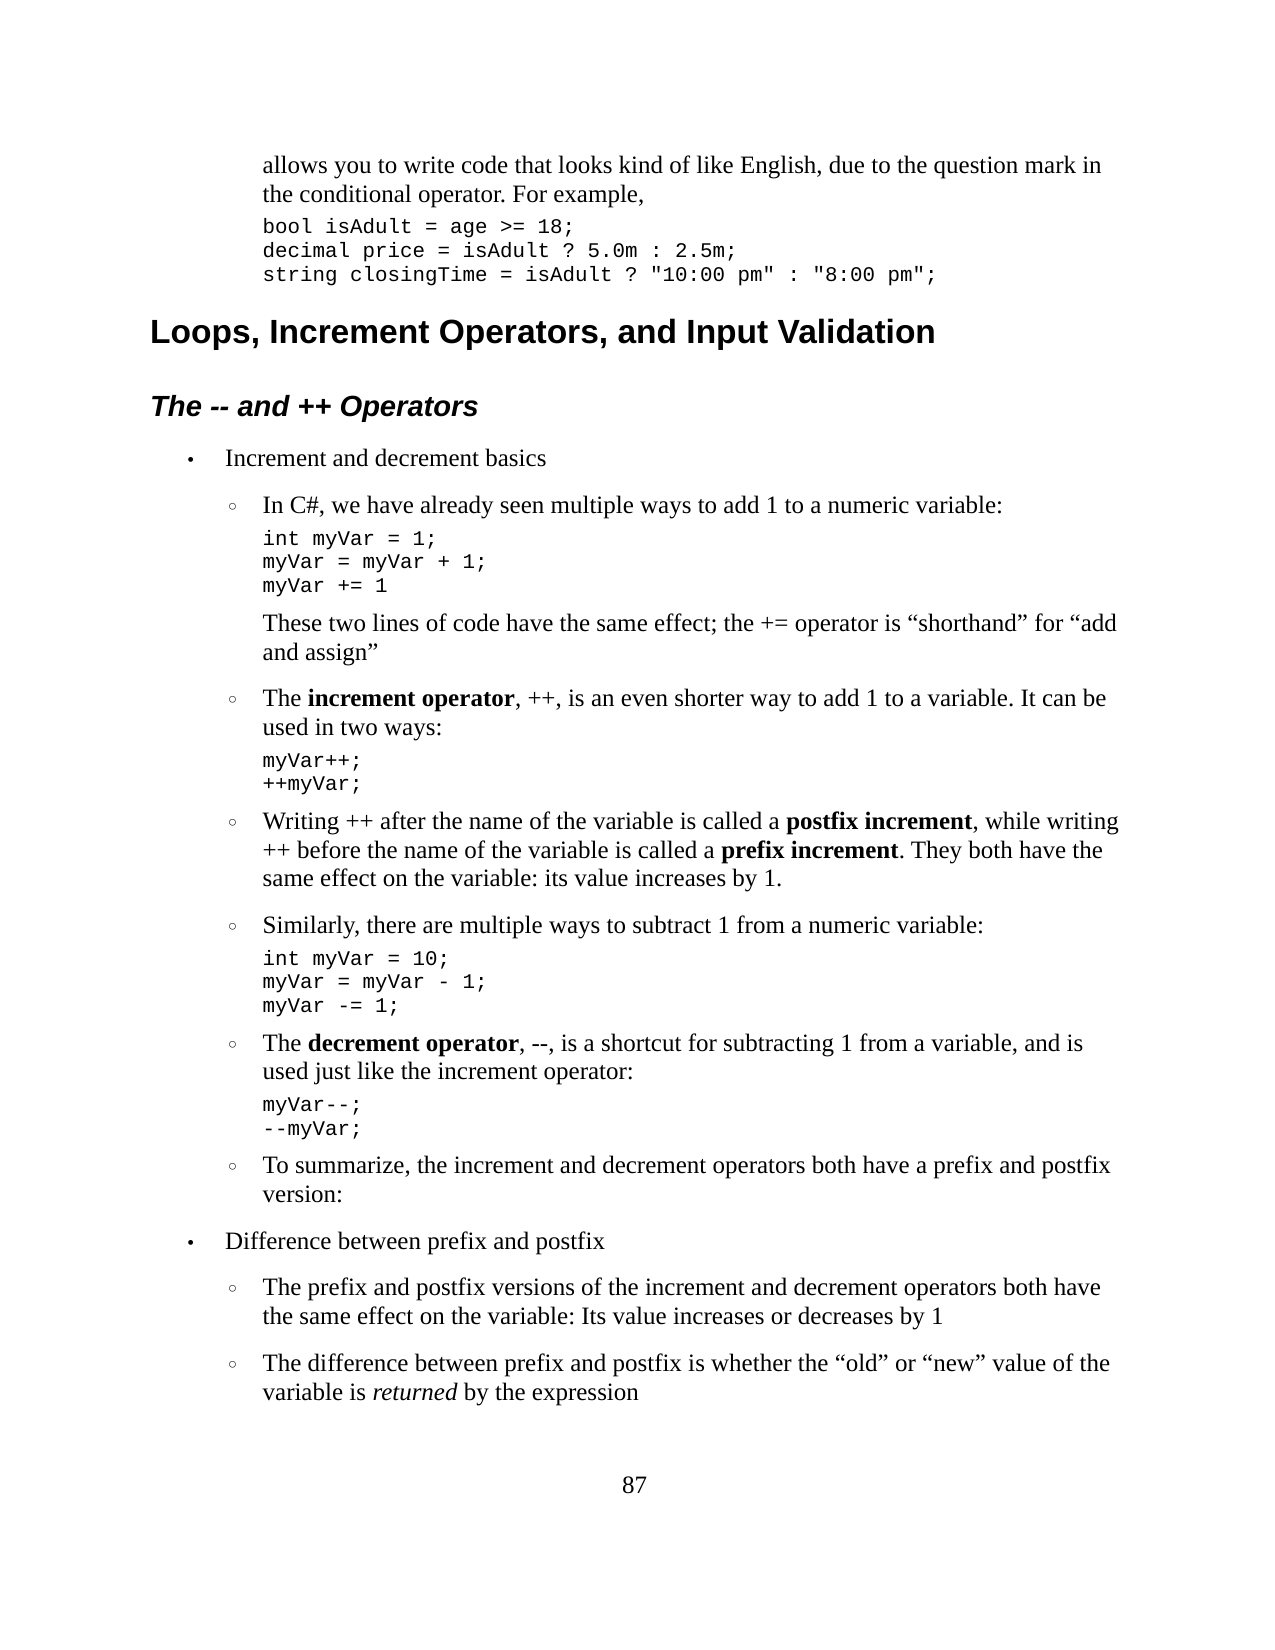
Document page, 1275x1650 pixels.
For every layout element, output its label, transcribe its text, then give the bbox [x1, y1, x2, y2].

list myVar = myVar - 1; [225, 971, 1125, 995]
list The increment operator, ++, is an even shorter way to add 1 to a variable. It can be used in two ways: [225, 683, 1125, 741]
list These two lines of code have the same effect; the += operator is “shorthand” for “add and assign” [225, 608, 1125, 665]
list myVar -= 1; [225, 995, 1125, 1019]
list Difference between prefix and postfix [187, 1226, 1125, 1254]
list The decrement operator, --, is a shortcut for subtracting 1 from a variable, and is used just like the increment operator: [225, 1028, 1125, 1085]
list In C#, we have already seen multiple ways to add 1 to a numeric variable: [225, 490, 1125, 519]
list int myVar = 10; [225, 948, 1125, 971]
list Similarly, there are multiple ways to subtract 1 from a numeric variable: [225, 910, 1125, 939]
list Writing ++ after the name of the variable is called a postfix increment, while writing ++ before the name of the variable is called a prefix increment. They both have the same effect on the variable: its value increases by 1. [225, 806, 1125, 892]
list myVar += 1 [225, 575, 1125, 599]
list int myVar = 1; [225, 528, 1125, 552]
list decimal price = isAdult ? 5.0m : 2.5m; [225, 240, 1125, 264]
list bool isAdult = age >= 18; [225, 216, 1125, 240]
list myVar++; [225, 750, 1125, 773]
list The difference between prefix and postfix is whether the “old” or “new” value of the variable is returned by the expression [225, 1348, 1125, 1405]
list allows you to write code that looks kind of like English, due to the question mark in the conditional operator. For example, [225, 150, 1125, 207]
list myVar = myVar + 1; [225, 552, 1125, 575]
list ++myVar; [225, 773, 1125, 797]
list myVar--; [225, 1094, 1125, 1118]
subtitle The -- and ++ Operators [150, 388, 1125, 422]
list Increment and decrement basics [187, 443, 1125, 472]
list To summarize, the increment and decrement operators both have a prefix and postfix version: [225, 1150, 1125, 1208]
subtitle Loops, Increment Operators, and Input Validation [150, 312, 1125, 351]
list The prefix and postfix versions of the increment and decrement operators both have the same effect on the variable: Its value increases or decreases by 1 [225, 1272, 1125, 1330]
list --myVar; [225, 1118, 1125, 1141]
list string closingTime = isAdult ? "10:00 pm" : "8:00 pm"; [225, 264, 1125, 287]
